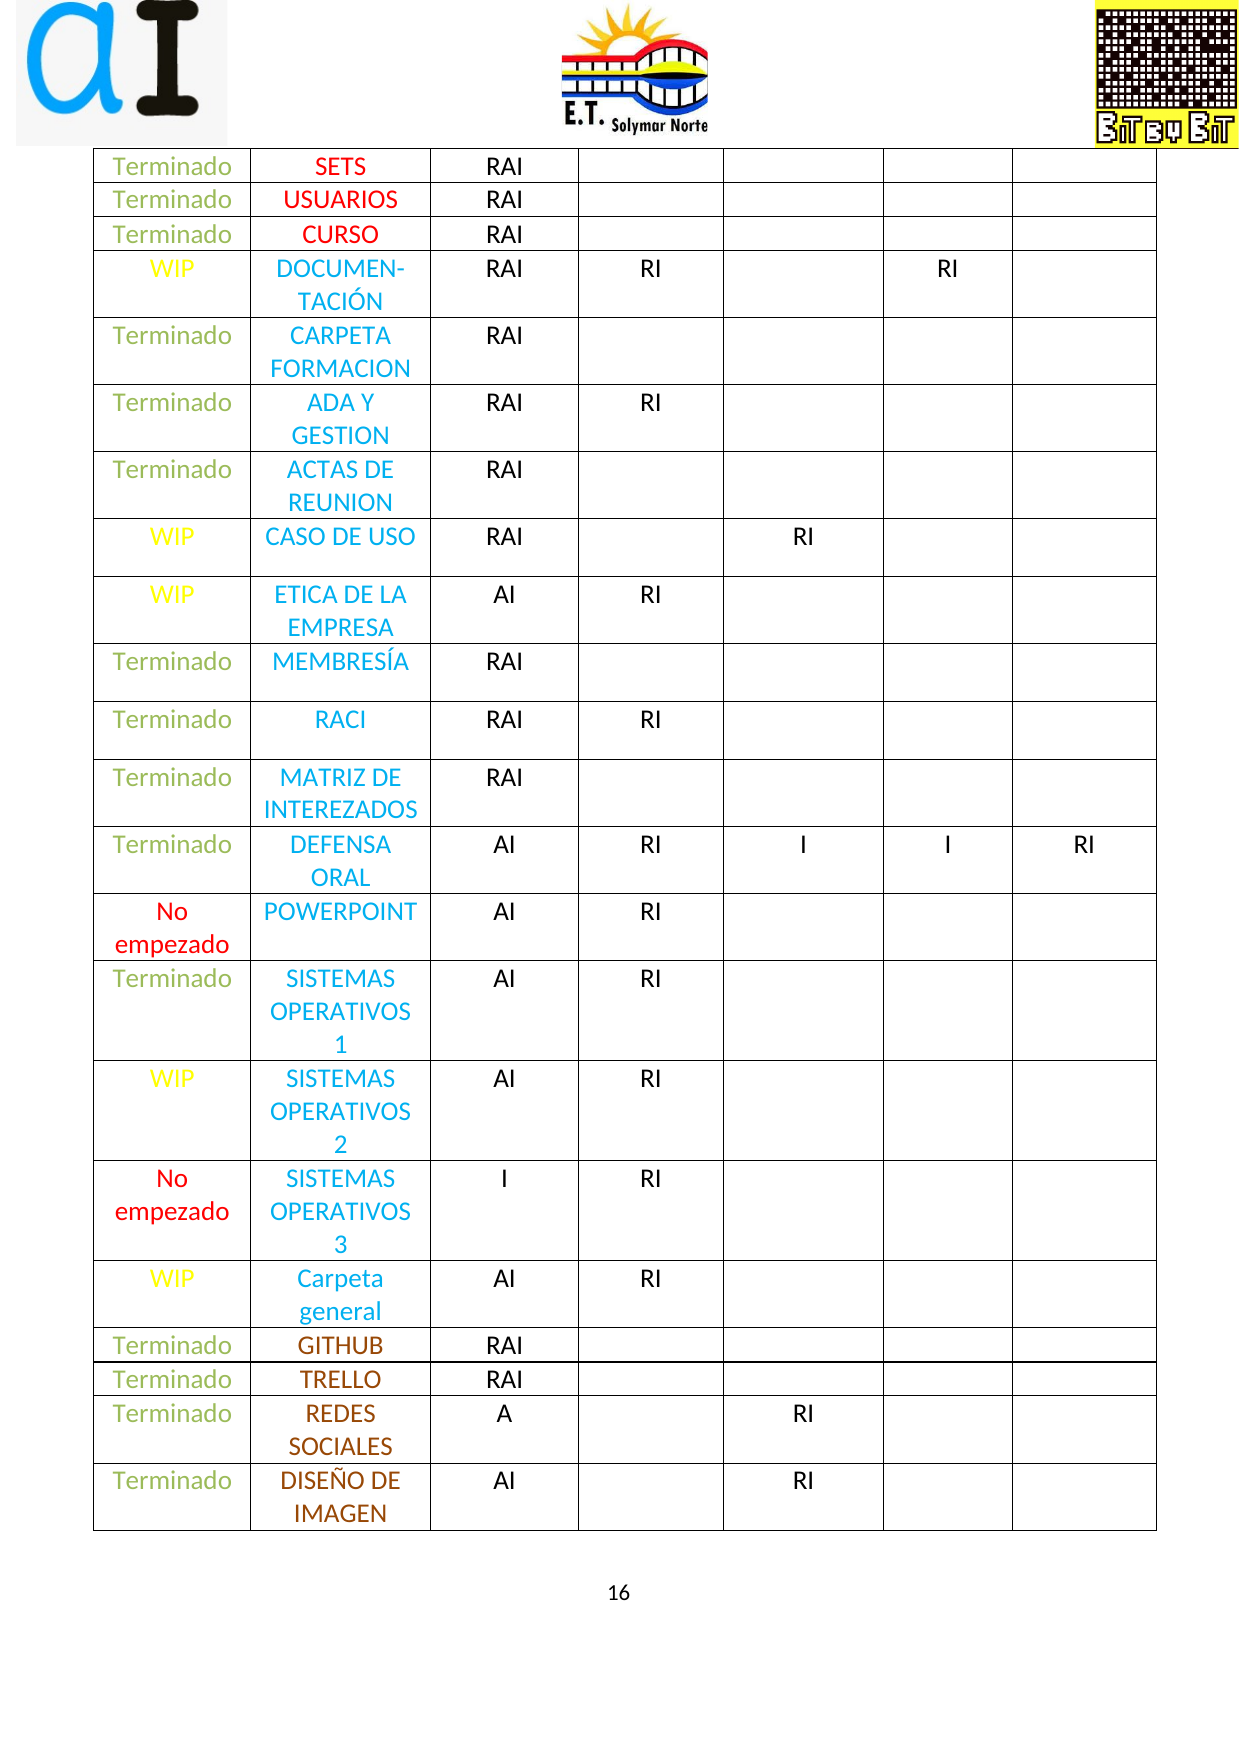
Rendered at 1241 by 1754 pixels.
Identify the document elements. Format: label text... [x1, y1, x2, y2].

table_cell Terminado [94, 149, 250, 182]
table_cell RI [579, 1061, 723, 1160]
table_cell RAI [431, 217, 578, 250]
table_cell SETS [251, 149, 430, 182]
table_cell [884, 961, 1012, 1060]
table_cell RAI [431, 318, 578, 384]
table_cell [579, 452, 723, 518]
table_cell [884, 1363, 1012, 1395]
table_cell AI [431, 577, 578, 643]
table_cell RAI [431, 385, 578, 451]
table_cell AI [431, 827, 578, 893]
table_cell CURSO [251, 217, 430, 250]
table_cell [724, 217, 883, 250]
table_cell Terminado [94, 702, 250, 759]
table_cell [579, 217, 723, 250]
table_cell RAI [431, 1363, 578, 1395]
table_cell RI [724, 1464, 883, 1529]
table_cell Terminado [94, 1396, 250, 1462]
table_cell Terminado [94, 961, 250, 1060]
table_cell DOCUMEN-TACIÓN [251, 251, 430, 317]
table_cell RAI [431, 760, 578, 826]
table_cell RAI [431, 702, 578, 759]
table_cell Carpeta general [251, 1261, 430, 1327]
table_cell RACI [251, 702, 430, 759]
table_cell RI [579, 251, 723, 317]
table_cell AI [431, 1464, 578, 1529]
table_cell Terminado [94, 183, 250, 216]
table_cell [724, 961, 883, 1060]
table_cell [884, 183, 1012, 216]
table_cell [884, 702, 1012, 759]
table_cell AI [431, 894, 578, 960]
table_cell [884, 1161, 1012, 1260]
table_cell [579, 1328, 723, 1361]
table_cell POWERPOINT [251, 894, 430, 960]
table_cell RAI [431, 149, 578, 182]
table_cell [884, 452, 1012, 518]
table_cell [579, 519, 723, 576]
table_cell [1013, 644, 1156, 701]
table_cell [884, 149, 1012, 182]
table_cell [884, 1061, 1012, 1160]
table_cell [1013, 577, 1156, 643]
table_cell [1013, 1464, 1156, 1529]
table_cell [724, 702, 883, 759]
table_cell Terminado [94, 318, 250, 384]
table_cell [724, 1161, 883, 1260]
table_cell REDES SOCIALES [251, 1396, 430, 1462]
table_cell [1013, 1363, 1156, 1395]
table_cell [1013, 702, 1156, 759]
table_cell [579, 149, 723, 182]
table_cell [1013, 217, 1156, 250]
table_cell [724, 760, 883, 826]
table_cell DISEÑO DE IMAGEN [251, 1464, 430, 1529]
table_cell [1013, 1328, 1156, 1361]
table_cell [884, 894, 1012, 960]
table_cell AI [431, 961, 578, 1060]
table_cell [884, 1464, 1012, 1529]
table_cell Terminado [94, 760, 250, 826]
table_cell MEMBRESÍA [251, 644, 430, 701]
table_cell RI [724, 519, 883, 576]
table_cell [579, 318, 723, 384]
table_cell RAI [431, 519, 578, 576]
table_cell [724, 1328, 883, 1361]
table_cell [884, 760, 1012, 826]
table_cell [884, 1261, 1012, 1327]
table_cell [579, 1363, 723, 1395]
table_cell ETICA DE LA EMPRESA [251, 577, 430, 643]
table_cell Terminado [94, 385, 250, 451]
table_cell [724, 894, 883, 960]
table_cell WIP [94, 519, 250, 576]
table_cell No empezado [94, 1161, 250, 1260]
table_cell RAI [431, 1328, 578, 1361]
table_cell GITHUB [251, 1328, 430, 1361]
table_cell [884, 318, 1012, 384]
table_cell [884, 385, 1012, 451]
picture [1094, 0, 1239, 149]
table_cell [724, 1061, 883, 1160]
table_cell RI [1013, 827, 1156, 893]
table_cell RI [884, 251, 1012, 317]
table_cell [579, 760, 723, 826]
table_cell [1013, 961, 1156, 1060]
table_cell [724, 577, 883, 643]
table_cell Terminado [94, 1464, 250, 1529]
table_cell [579, 183, 723, 216]
table_cell ACTAS DE REUNION [251, 452, 430, 518]
table_cell [724, 318, 883, 384]
table_cell RAI [431, 452, 578, 518]
table_cell [884, 217, 1012, 250]
table_cell [1013, 1261, 1156, 1327]
table_cell DEFENSA ORAL [251, 827, 430, 893]
table_cell [724, 183, 883, 216]
table_cell [884, 644, 1012, 701]
picture [16, 0, 228, 146]
table_cell Terminado [94, 452, 250, 518]
table_cell [724, 644, 883, 701]
table_cell [884, 577, 1012, 643]
table_cell [1013, 1061, 1156, 1160]
table_cell RI [724, 1396, 883, 1462]
table_cell RI [579, 961, 723, 1060]
table_cell [1013, 1161, 1156, 1260]
table_cell SISTEMAS OPERATIVOS 3 [251, 1161, 430, 1260]
table_cell [1013, 894, 1156, 960]
table_cell [1013, 251, 1156, 317]
table_cell RI [579, 827, 723, 893]
table_cell WIP [94, 1261, 250, 1327]
table_cell Terminado [94, 644, 250, 701]
table_cell WIP [94, 251, 250, 317]
table_cell USUARIOS [251, 183, 430, 216]
table_cell TRELLO [251, 1363, 430, 1395]
table_cell [1013, 385, 1156, 451]
picture [561, 0, 708, 146]
table_cell [579, 644, 723, 701]
table_cell I [431, 1161, 578, 1260]
table_cell RAI [431, 644, 578, 701]
table_cell ADA Y GESTION [251, 385, 430, 451]
table_cell [1013, 183, 1156, 216]
table_cell [884, 1396, 1012, 1462]
table_cell AI [431, 1061, 578, 1160]
table_cell [724, 452, 883, 518]
table_cell AI [431, 1261, 578, 1327]
table_cell MATRIZ DE INTEREZADOS [251, 760, 430, 826]
table_cell A [431, 1396, 578, 1462]
table_cell RI [579, 385, 723, 451]
table_cell I [884, 827, 1012, 893]
table_cell [724, 251, 883, 317]
table_cell Terminado [94, 827, 250, 893]
table_cell No empezado [94, 894, 250, 960]
table_cell [1013, 149, 1156, 182]
table_cell SISTEMAS OPERATIVOS 2 [251, 1061, 430, 1160]
table_cell RI [579, 1261, 723, 1327]
table_cell WIP [94, 1061, 250, 1160]
table_cell RI [579, 894, 723, 960]
table_cell RI [579, 702, 723, 759]
table_cell RAI [431, 251, 578, 317]
table_cell RI [579, 577, 723, 643]
table_cell Terminado [94, 1328, 250, 1361]
table_cell [1013, 519, 1156, 576]
table_cell [579, 1396, 723, 1462]
table_cell [724, 385, 883, 451]
table_cell RAI [431, 183, 578, 216]
table_cell Terminado [94, 217, 250, 250]
table_cell Terminado [94, 1363, 250, 1395]
table_cell RI [579, 1161, 723, 1260]
table_cell [724, 1363, 883, 1395]
table_cell [1013, 1396, 1156, 1462]
table_cell [884, 519, 1012, 576]
table_cell [1013, 318, 1156, 384]
table_cell [724, 1261, 883, 1327]
table_cell I [724, 827, 883, 893]
table_cell [884, 1328, 1012, 1361]
table_cell WIP [94, 577, 250, 643]
table_cell [579, 1464, 723, 1529]
table_cell CARPETA FORMACION [251, 318, 430, 384]
table_cell [724, 149, 883, 182]
table_cell SISTEMAS OPERATIVOS 1 [251, 961, 430, 1060]
table_cell [1013, 760, 1156, 826]
table_cell CASO DE USO [251, 519, 430, 576]
table_cell [1013, 452, 1156, 518]
